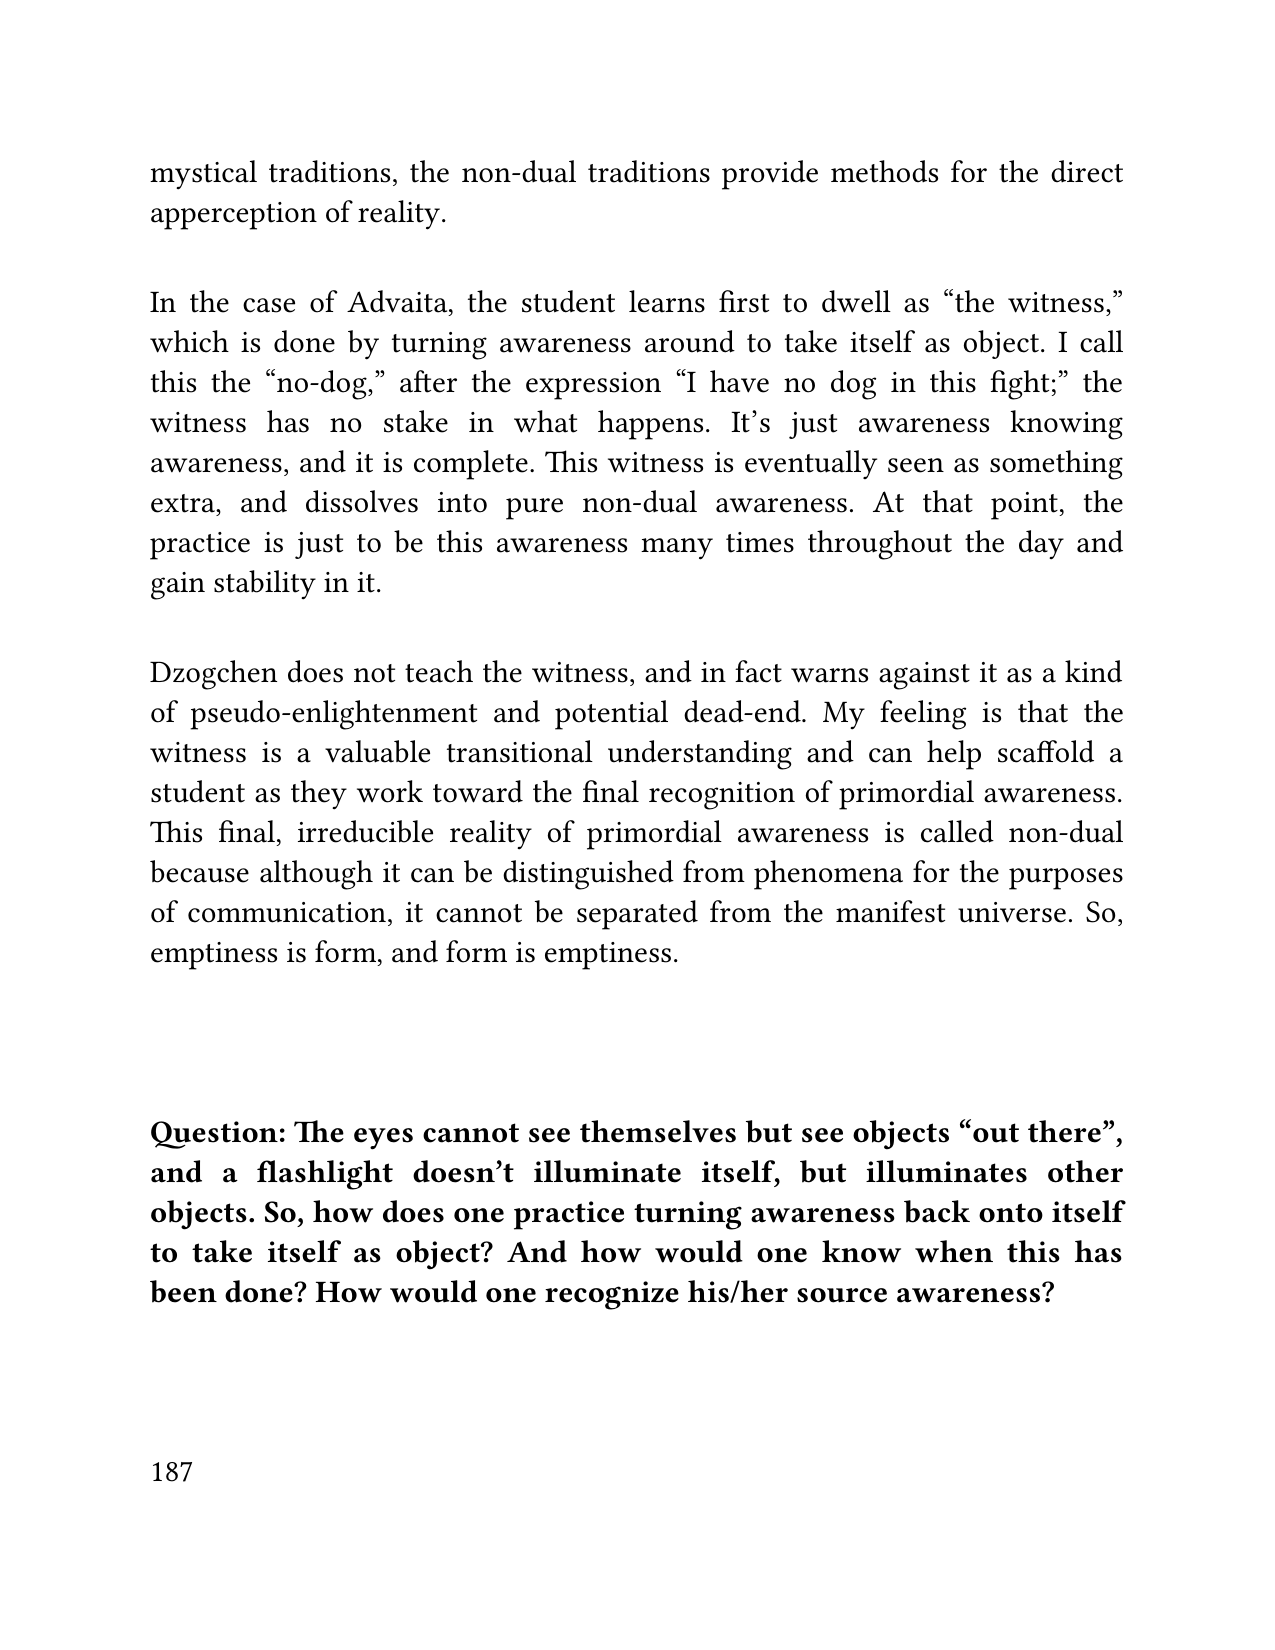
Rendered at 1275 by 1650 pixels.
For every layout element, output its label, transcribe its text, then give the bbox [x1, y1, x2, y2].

text Question: The eyes cannot see themselves but see objects “out there”, and a flashlight doesn’t illuminate itself, but illuminates other objects. So, how does one practice turning awareness back onto itself to take itself as object? And how would one know when this has been done? How would one recognize his/her source awareness? [150, 1110, 1125, 1310]
text Dzogchen does not teach the witness, and in fact warns against it as a kind of pseudo-enlightenment and potential dead-end. My feeling is that the witness is a valuable transitional understanding and can help scaffold a student as they work toward the final recognition of primordial awareness. This final, irreducible reality of primordial awareness is called non-dual because although it can be distinguished from phenomena for the purposes of communication, it cannot be separated from the manifest universe. So, emptiness is form, and form is emptiness. [150, 650, 1125, 970]
text In the case of Advaita, the student learns first to dwell as “the witness,” which is done by turning awareness around to take itself as object. I call this the “no-dog,” after the expression “I have no dog in this fight;” the witness has no stake in what happens. It’s just awareness knowing awareness, and it is complete. This witness is eventually seen as something extra, and dissolves into pure non-dual awareness. At that point, the practice is just to be this awareness many times throughout the day and gain stability in it. [150, 280, 1125, 600]
text mystical traditions, the non-dual traditions provide methods for the direct apperception of reality. [150, 150, 1125, 230]
